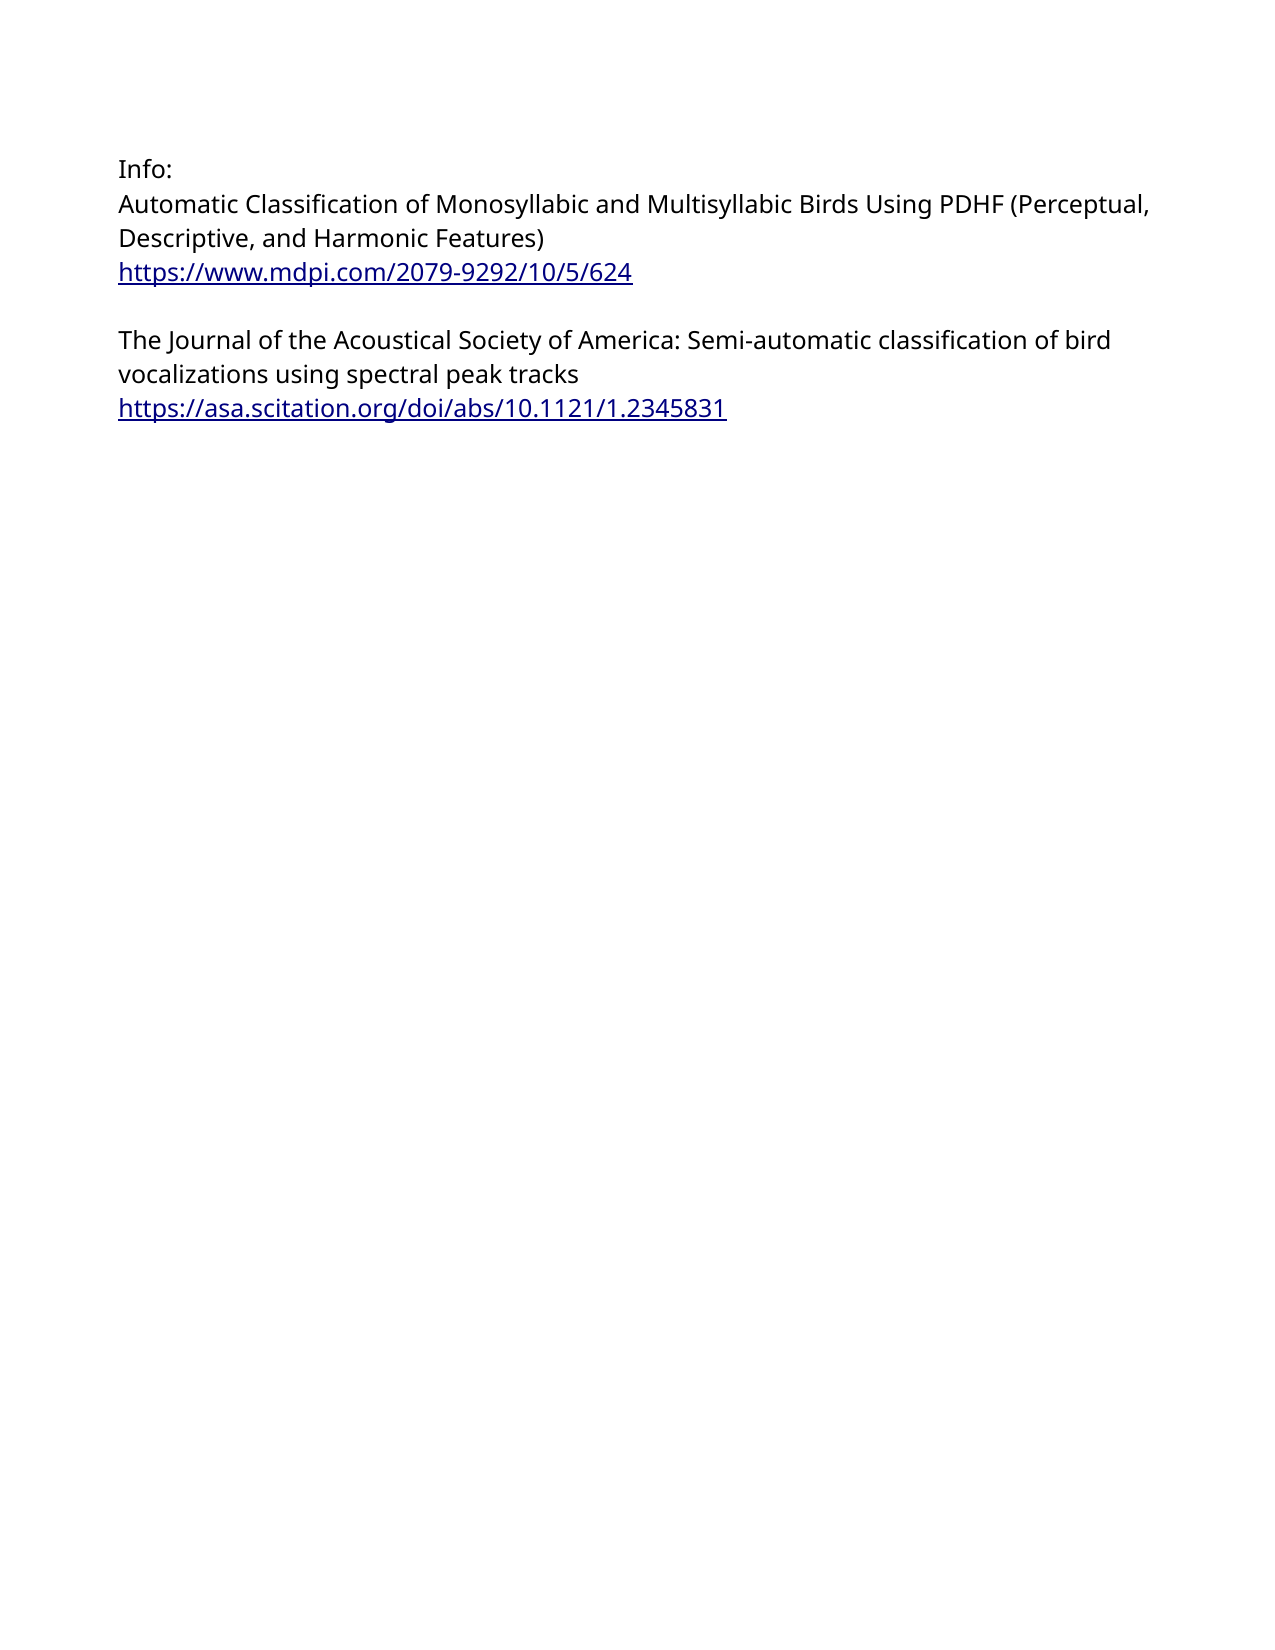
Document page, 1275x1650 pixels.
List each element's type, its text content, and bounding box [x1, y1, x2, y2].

text Automatic Classification of Monosyllabic and Multisyllabic Birds Using PDHF (Perceptual, Descriptive, and Harmonic Features) [118, 186, 1157, 254]
text https://asa.scitation.org/doi/abs/10.1121/1.2345831 [118, 391, 1157, 425]
text https://www.mdpi.com/2079-9292/10/5/624 [118, 254, 1157, 288]
text Info: [118, 152, 1157, 186]
text The Journal of the Acoustical Society of America: Semi-automatic classification of bird vocalizations using spectral peak tracks [118, 322, 1157, 391]
